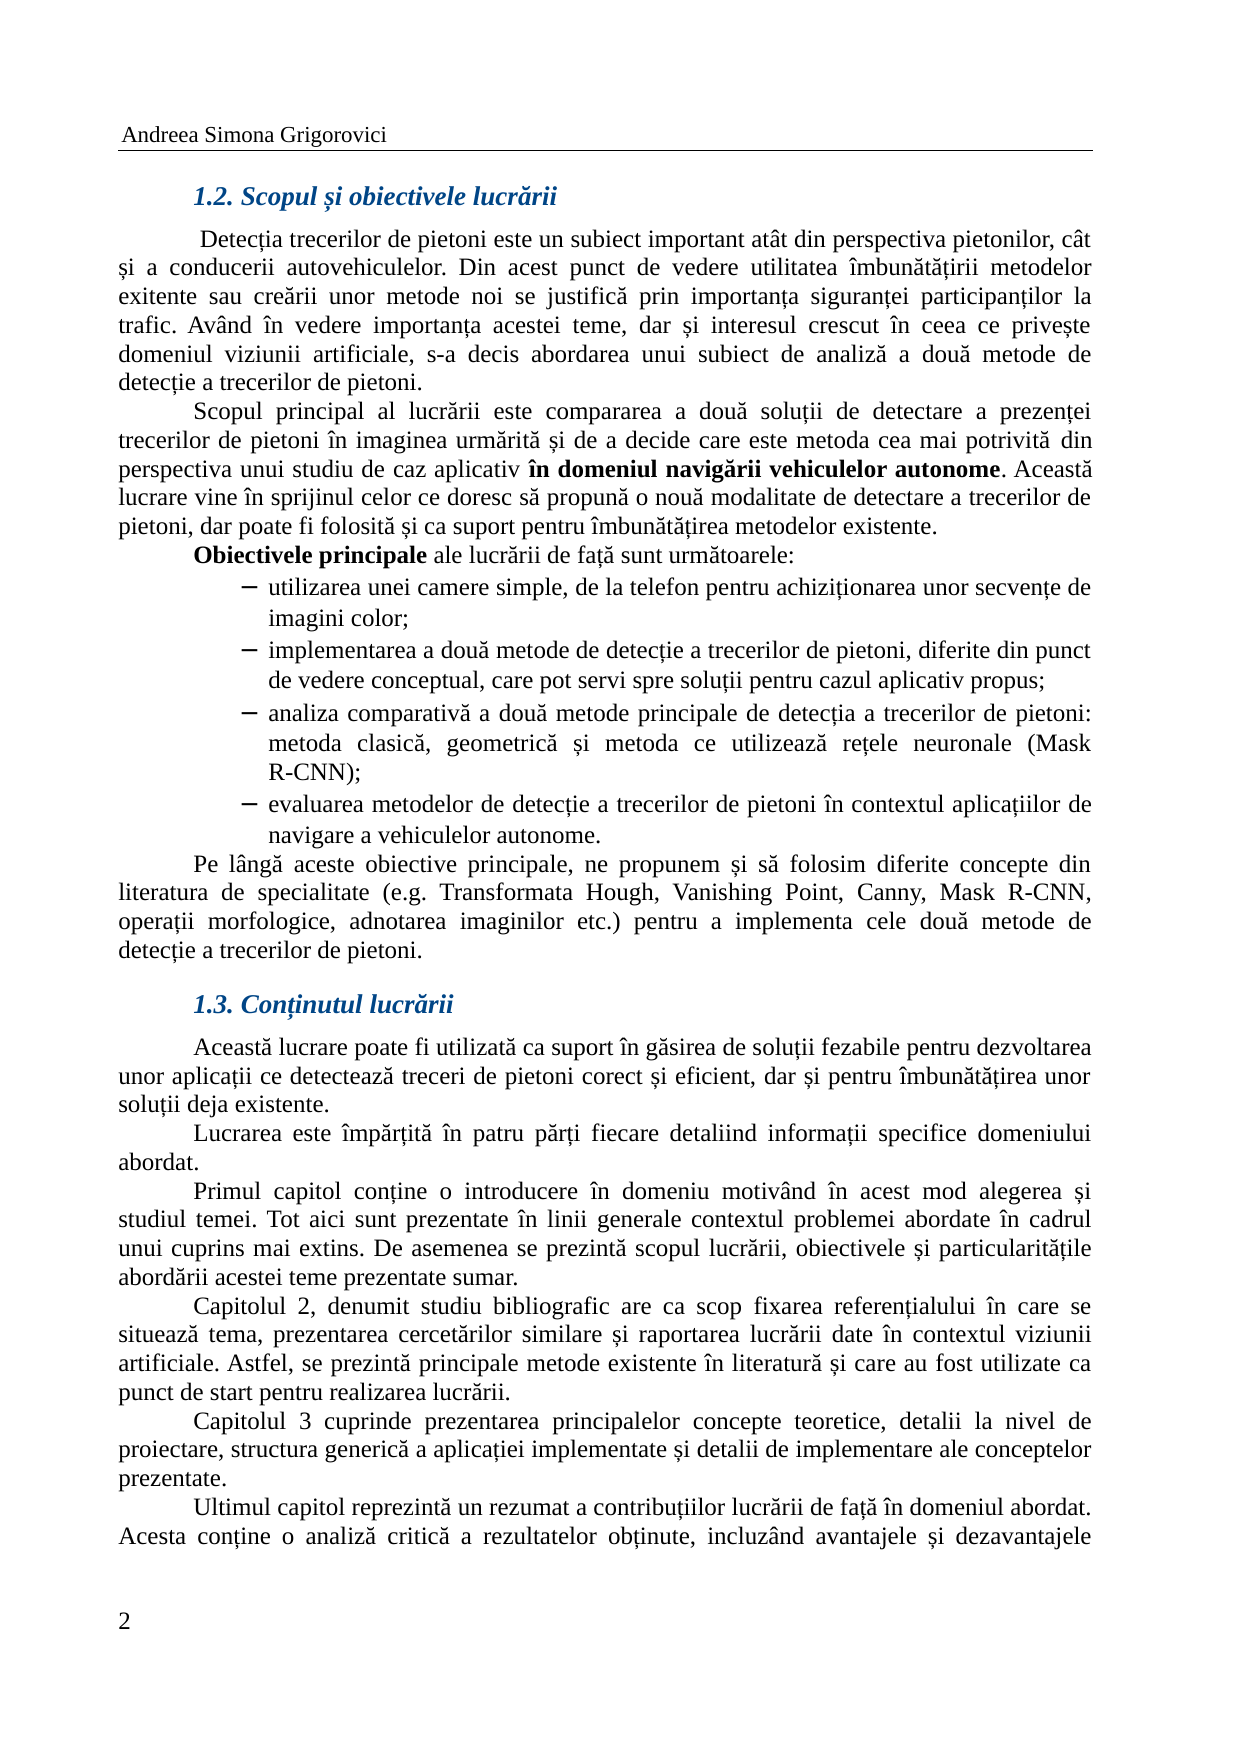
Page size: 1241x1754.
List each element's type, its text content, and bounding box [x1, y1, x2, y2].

list utilizarea unei camere simple, de la telefon pentru achiziționarea unor secvențe de imagini color; [249, 569, 1093, 632]
text Capitolul 3 cuprinde prezentarea principalelor concepte teoretice, detalii la nivel de proiectare, structura generică a aplicației implementate și detalii de implementare ale conceptelor prezentate. [118, 1406, 1093, 1492]
text Lucrarea este împărțită în patru părți fiecare detaliind informații specifice domeniului abordat. [118, 1118, 1093, 1176]
list evaluarea metodelor de detecție a trecerilor de pietoni în contextul aplicațiilor de navigare a vehiculelor autonome. [249, 786, 1093, 849]
text Pe lângă aceste obiective principale, ne propunem și să folosim diferite concepte din literatura de specialitate (e.g. Transformata Hough, Vanishing Point, Canny, Mask R-CNN, operații morfologice, adnotarea imaginilor etc.) pentru a implementa cele două metode de detecție a trecerilor de pietoni. [118, 849, 1093, 964]
list analiza comparativă a două metode principale de detecția a trecerilor de pietoni: metoda clasică, geometrică și metoda ce utilizează rețele neuronale (Mask R‑CNN); [249, 694, 1093, 786]
list implementarea a două metode de detecție a trecerilor de pietoni, diferite din punct de vedere conceptual, care pot servi spre soluții pentru cazul aplicativ propus; [249, 632, 1093, 694]
text Scopul principal al lucrării este compararea a două soluții de detectare a prezenței trecerilor de pietoni în imaginea urmărită și de a decide care este metoda cea mai potrivită din perspectiva unui studiu de caz aplicativ în domeniul navigării vehiculelor autonome. Această lucrare vine în sprijinul celor ce doresc să propună o nouă modalitate de detectare a trecerilor de pietoni, dar poate fi folosită și ca suport pentru îmbunătățirea metodelor existente. [118, 396, 1093, 540]
subtitle Scopul și obiectivele lucrării [193, 180, 1093, 211]
text Această lucrare poate fi utilizată ca suport în găsirea de soluții fezabile pentru dezvoltarea unor aplicații ce detectează treceri de pietoni corect și eficient, dar și pentru îmbunătățirea unor soluții deja existente. [118, 1032, 1093, 1118]
text Obiectivele principale ale lucrării de față sunt următoarele: [118, 540, 1093, 569]
text Ultimul capitol reprezintă un rezumat a contribuțiilor lucrării de față în domeniul abordat. Acesta conține o analiză critică a rezultatelor obținute, incluzând avantajele și dezavantajele [118, 1492, 1093, 1549]
text Primul capitol conține o introducere în domeniu motivând în acest mod alegerea și studiul temei. Tot aici sunt prezentate în linii generale contextul problemei abordate în cadrul unui cuprins mai extins. De asemenea se prezintă scopul lucrării, obiectivele și particularitățile abordării acestei teme prezentate sumar. [118, 1176, 1093, 1291]
text Capitolul 2, denumit studiu bibliografic are ca scop fixarea referențialului în care se situează tema, prezentarea cercetărilor similare și raportarea lucrării date în contextul viziunii artificiale. Astfel, se prezintă principale metode existente în literatură și care au fost utilizate ca punct de start pentru realizarea lucrării. [118, 1291, 1093, 1406]
subtitle Conținutul lucrării [193, 988, 1093, 1020]
text Detecția trecerilor de pietoni este un subiect important atât din perspectiva pietonilor, cât și a conducerii autovehiculelor. Din acest punct de vedere utilitatea îmbunătățirii metodelor exitente sau creării unor metode noi se justifică prin importanța siguranței participanților la trafic. Având în vedere importanța acestei teme, dar și interesul crescut în ceea ce privește domeniul viziunii artificiale, s-a decis abordarea unui subiect de analiză a două metode de detecție a trecerilor de pietoni. [118, 224, 1093, 396]
